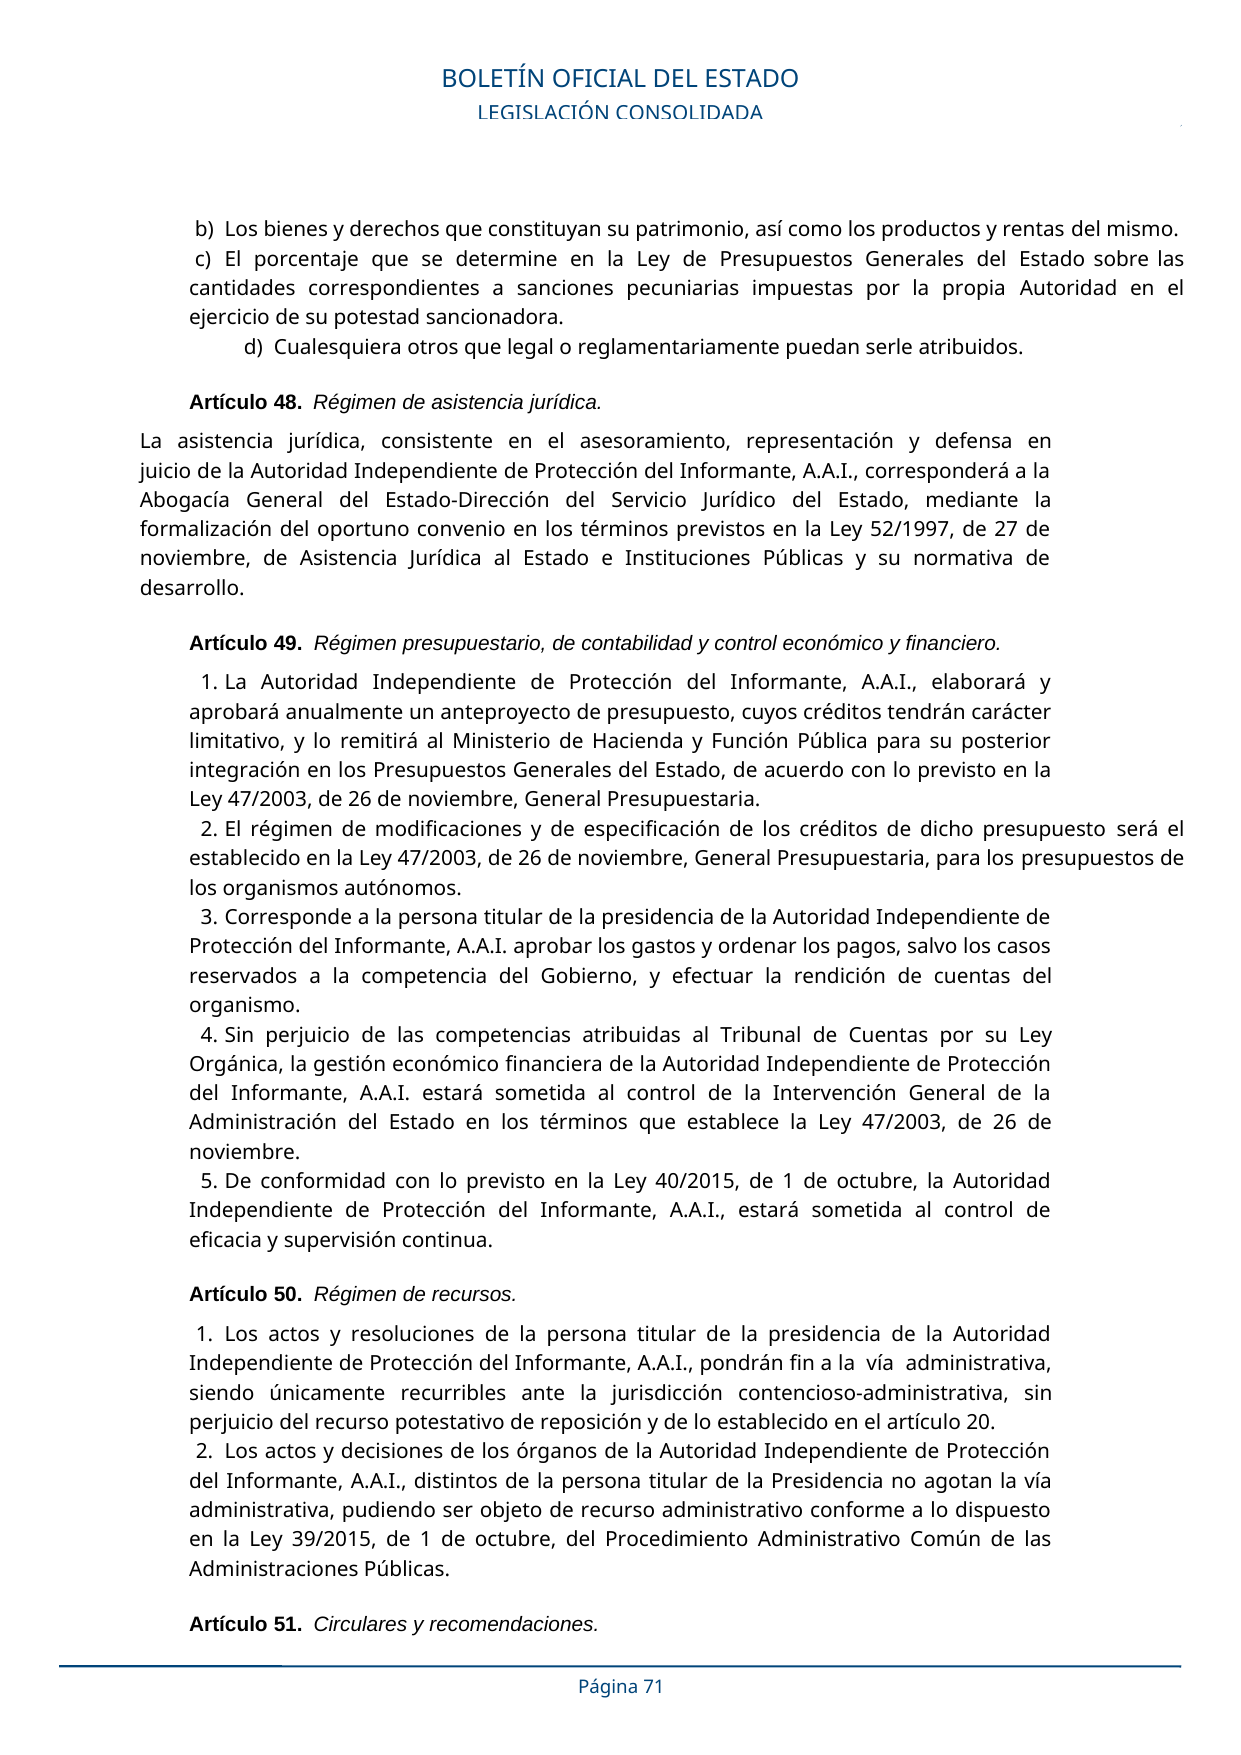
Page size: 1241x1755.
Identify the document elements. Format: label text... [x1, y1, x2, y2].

list Los bienes y derechos que constituyan su patrimonio, así como los productos y rentas del mismo. [159, 214, 1184, 243]
text La asistencia jurídica, consistente en el asesoramiento, representación y defensa en juicio de la Autoridad Independiente de Protección del Informante, A.A.I., corresponderá a la Abogacía General del Estado-Dirección del Servicio Jurídico del Estado, mediante la formalización del oportuno convenio en los términos previstos en la Ley 52/1997, de 27 de noviembre, de Asistencia Jurídica al Estado e Instituciones Públicas y su normativa de desarrollo. [139, 426, 1052, 601]
text Artículo 51. Circulares y recomendaciones. [189, 1611, 1184, 1635]
list Los actos y resoluciones de la persona titular de la presidencia de la Autoridad Independiente de Protección del Informante, A.A.I., pondrán fin a la vía administrativa, siendo únicamente recurribles ante la jurisdicción contencioso-administrativa, sin perjuicio del recurso potestativo de reposición y de lo establecido en el artículo 20. [160, 1319, 1052, 1435]
list El porcentaje que se determine en la Ley de Presupuestos Generales del Estado sobre las cantidades correspondientes a sanciones pecuniarias impuestas por la propia Autoridad en el ejercicio de su potestad sancionadora. [159, 244, 1184, 331]
list Cualesquiera otros que legal o reglamentariamente puedan serle atribuidos. [244, 332, 1184, 361]
list La Autoridad Independiente de Protección del Informante, A.A.I., elaborará y aprobará anualmente un anteproyecto de presupuesto, cuyos créditos tendrán carácter limitativo, y lo remitirá al Ministerio de Hacienda y Función Pública para su posterior integración en los Presupuestos Generales del Estado, de acuerdo con lo previsto en la Ley 47/2003, de 26 de noviembre, General Presupuestaria. [165, 667, 1052, 813]
list De conformidad con lo previsto en la Ley 40/2015, de 1 de octubre, la Autoridad Independiente de Protección del Informante, A.A.I., estará sometida al control de eficacia y supervisión continua. [165, 1166, 1052, 1253]
list Sin perjuicio de las competencias atribuidas al Tribunal de Cuentas por su Ley Orgánica, la gestión económico financiera de la Autoridad Independiente de Protección del Informante, A.A.I. estará sometida al control de la Intervención General de la Administración del Estado en los términos que establece la Ley 47/2003, de 26 de noviembre. [165, 1020, 1052, 1165]
list Los actos y decisiones de los órganos de la Autoridad Independiente de Protección del Informante, A.A.I., distintos de la persona titular de la Presidencia no agotan la vía administrativa, pudiendo ser objeto de recurso administrativo conforme a lo dispuesto en la Ley 39/2015, de 1 de octubre, del Procedimiento Administrativo Común de las Administraciones Públicas. [160, 1437, 1052, 1582]
list El régimen de modificaciones y de especificación de los créditos de dicho presupuesto será el establecido en la Ley 47/2003, de 26 de noviembre, General Presupuestaria, para los presupuestos de los organismos autónomos. [165, 814, 1184, 901]
text Artículo 49. Régimen presupuestario, de contabilidad y control económico y financiero. [189, 631, 1184, 655]
text Artículo 48. Régimen de asistencia jurídica. [189, 390, 1184, 414]
text Artículo 50. Régimen de recursos. [189, 1282, 1184, 1306]
list Corresponde a la persona titular de la presidencia de la Autoridad Independiente de Protección del Informante, A.A.I. aprobar los gastos y ordenar los pagos, salvo los casos reservados a la competencia del Gobierno, y efectuar la rendición de cuentas del organismo. [165, 902, 1052, 1019]
